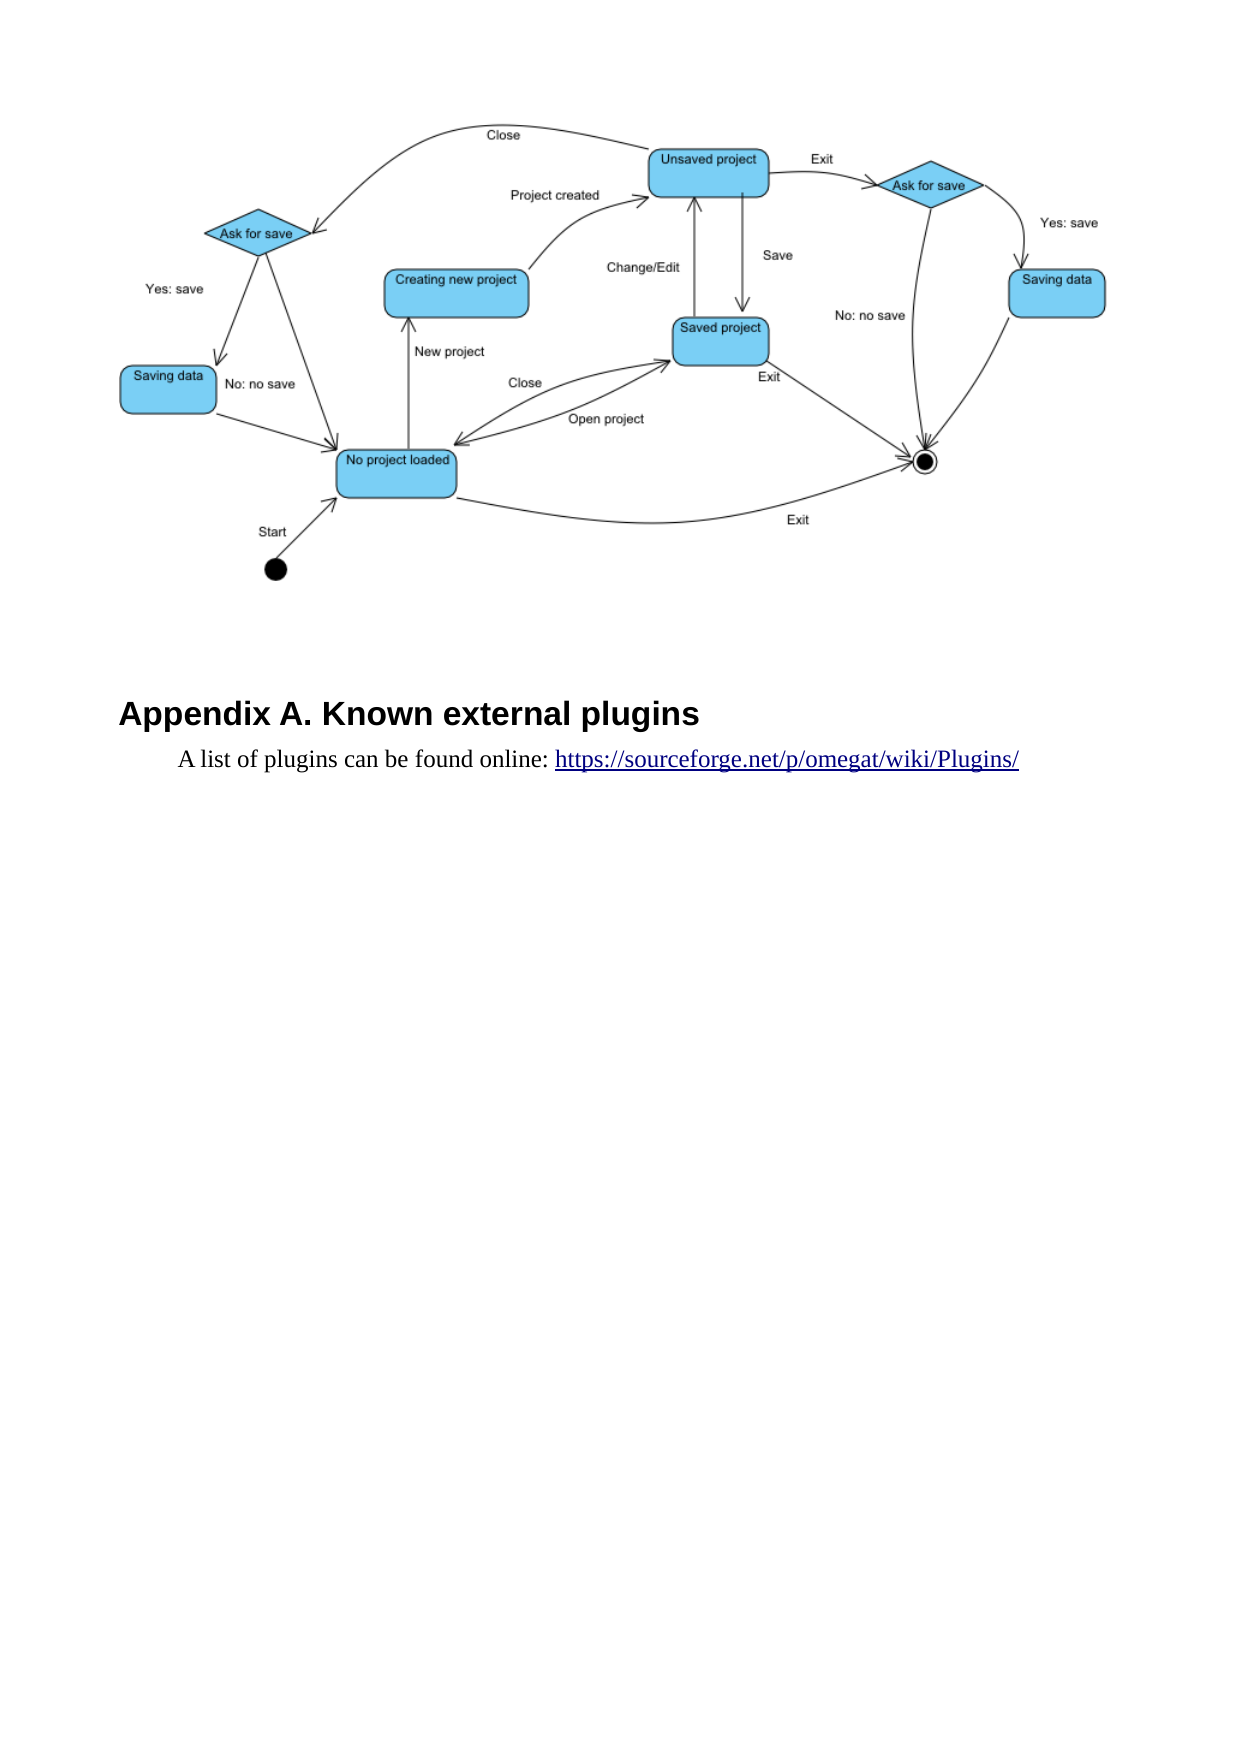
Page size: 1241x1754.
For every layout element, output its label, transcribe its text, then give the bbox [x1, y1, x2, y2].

subtitle Appendix A. Known external plugins [118, 693, 1122, 732]
picture [118, 118, 1122, 599]
text A list of plugins can be found online: https://sourceforge.net/p/omegat/wiki/Plugins/ [118, 744, 1122, 773]
